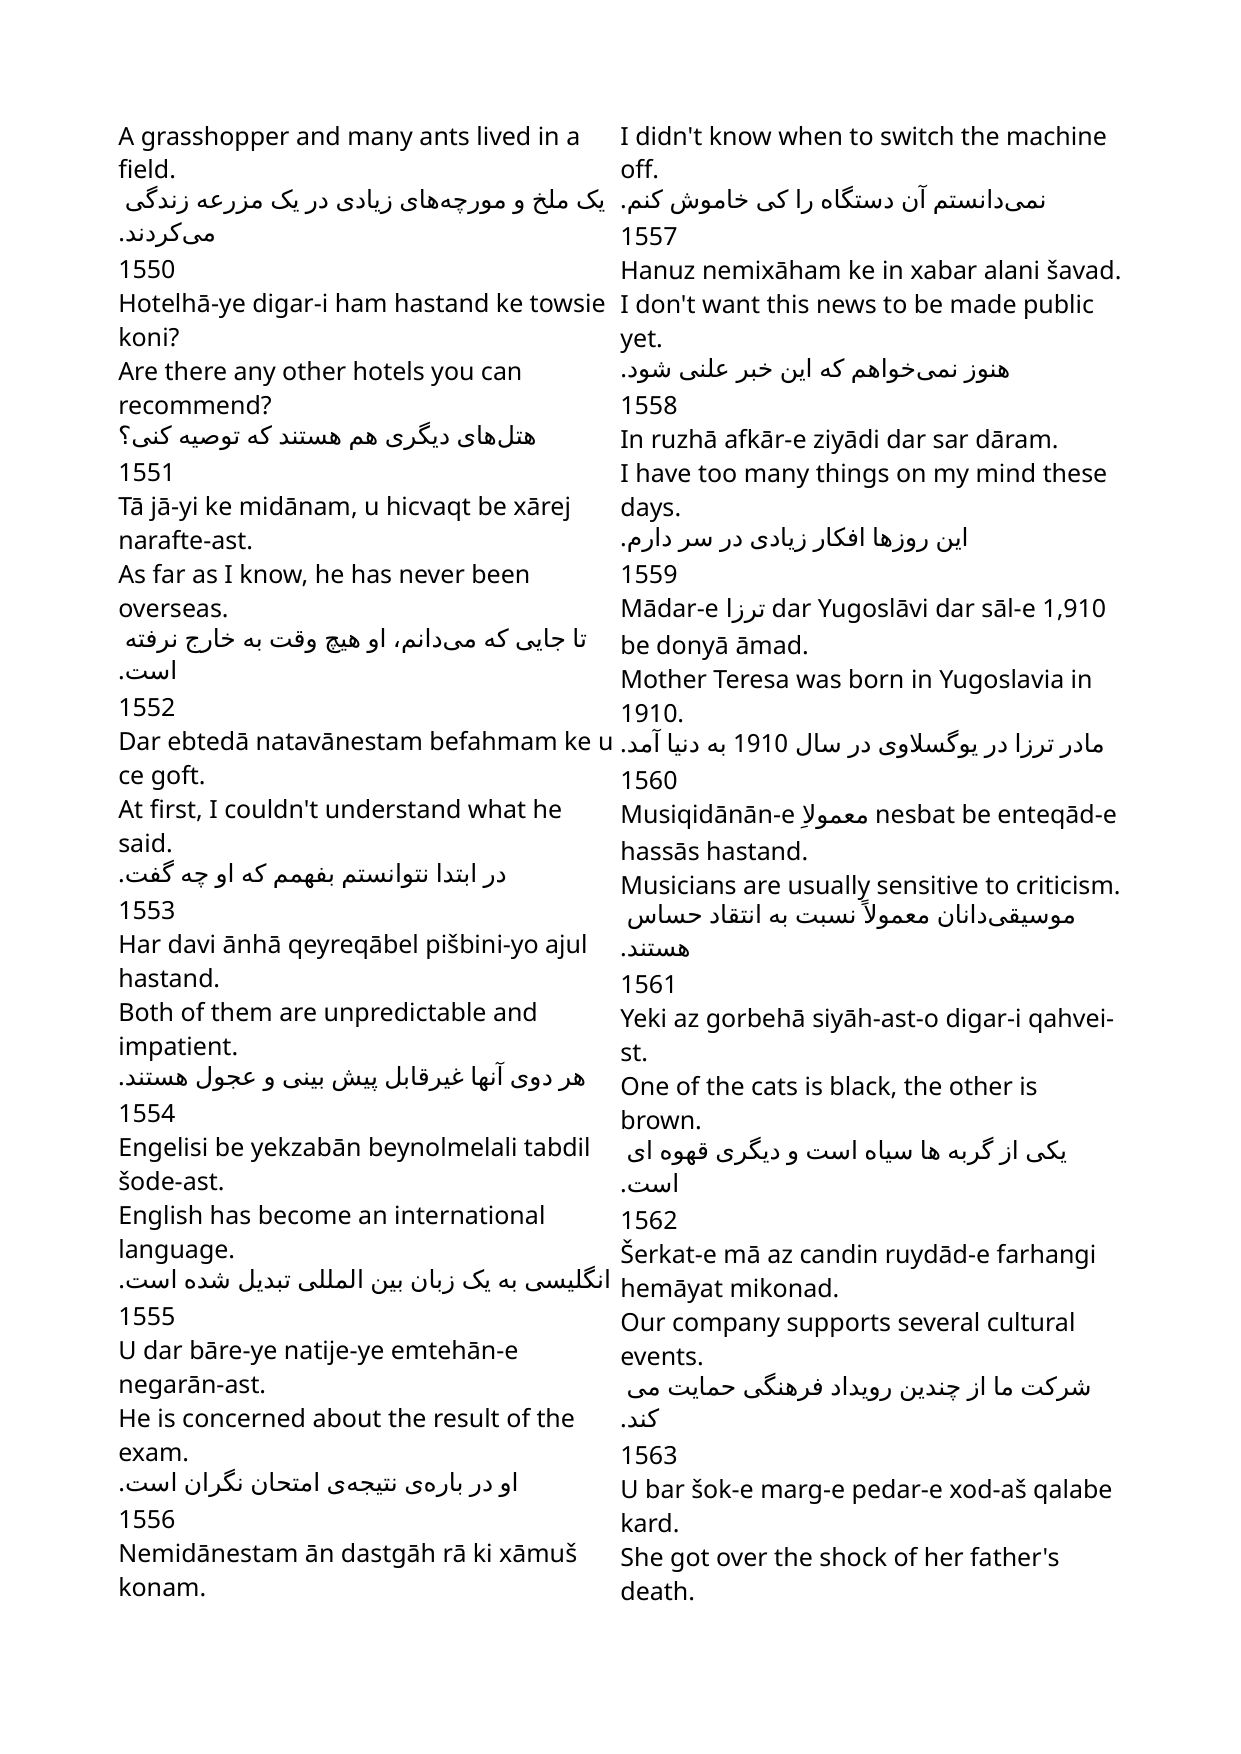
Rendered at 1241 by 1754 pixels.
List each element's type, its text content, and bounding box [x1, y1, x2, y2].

text Dar ebtedā natavānestam befahmam ke u ce goft. [118, 724, 620, 792]
text مادر ترزا در یوگسلاوی در سال 1910 به دنیا آمد. [620, 730, 1122, 762]
text At first, I couldn't understand what he said. [118, 792, 620, 860]
text Hanuz nemi‌xāham ke in xabar alani šavad. [620, 253, 1122, 287]
text Hotel‌hā-ye digar-i ham hastand ke towsie koni? [118, 286, 620, 354]
text I have too many things on my mind these days. [620, 456, 1122, 524]
text Tā jā-yi ke mi‌dānam, u hicvaqt be xārej narafte-ast. [118, 488, 620, 557]
text Mādar-e ترزا dar Yugoslāvi dar sāl-e 1,910 be donyā āmad. [620, 591, 1122, 662]
text Both of them are unpredictable and impatient. [118, 995, 620, 1063]
text 1551 [118, 454, 620, 488]
text Nemi‌dānestam ān dastgāh rā ki xāmuš konam. [118, 1536, 620, 1604]
text Our company supports several cultural events. [620, 1304, 1122, 1373]
text U bar šok-e marg-e pedar-e xod-aš qalabe kard. [620, 1472, 1122, 1540]
text 1563 [620, 1438, 1122, 1472]
text نمی‌دانستم آن دستگاه را کی خاموش کنم. [620, 186, 1122, 219]
text As far as I know, he has never been overseas. [118, 557, 620, 625]
text Mother Teresa was born in Yugoslavia in 1910. [620, 662, 1122, 730]
text این روزها افکار زیادی در سر دارم. [620, 524, 1122, 557]
text 1556 [118, 1502, 620, 1536]
text Musiqidānān-e معمولاِ nesbat be enteqād-e hassās hastand. [620, 796, 1122, 867]
text A grasshopper and many ants lived in a field. [118, 118, 620, 186]
text Yeki az gorbe‌hā siyāh-ast-o digar-i qahvei-st. [620, 1001, 1122, 1069]
text I don't want this news to be made public yet. [620, 287, 1122, 355]
text 1553 [118, 893, 620, 927]
text انگلیسی به یک زبان بین المللی تبدیل شده است. [118, 1266, 620, 1299]
text 1558 [620, 388, 1122, 422]
text 1552 [118, 690, 620, 724]
text English has become an international language. [118, 1198, 620, 1266]
text One of the cats is black, the other is brown. [620, 1069, 1122, 1137]
text In ruzhā afkār-e ziyādi dar sar dāram. [620, 422, 1122, 456]
text تا جایی که می‌دانم، او هیچ وقت به خارج نرفته است. [118, 625, 620, 690]
text هتل‌های دیگری هم هستند که توصیه کنی؟ [118, 422, 620, 454]
text یکی از گربه ها سیاه است و دیگری قهوه ای است. [620, 1137, 1122, 1202]
text She got over the shock of her father's death. [620, 1540, 1122, 1608]
text 1560 [620, 762, 1122, 796]
text Are there any other hotels you can recommend? [118, 354, 620, 422]
text I didn't know when to switch the machine off. [620, 118, 1122, 186]
text در ابتدا نتوانستم بفهمم که او چه گفت. [118, 860, 620, 893]
text Šerkat-e mā az candin ruydād-e farhangi hemāyat mi‌konad. [620, 1236, 1122, 1304]
text 1562 [620, 1202, 1122, 1236]
text 1550 [118, 251, 620, 286]
text U dar bāre‌-ye natije‌-ye emtehān-e negarān-ast. [118, 1333, 620, 1401]
text هنوز نمی‌خواهم که این خبر علنی شود. [620, 355, 1122, 388]
text شرکت ما از چندین رویداد فرهنگی حمایت می کند. [620, 1373, 1122, 1438]
text Musicians are usually sensitive to criticism. [620, 867, 1122, 902]
text 1555 [118, 1299, 620, 1333]
text 1561 [620, 967, 1122, 1001]
text 1557 [620, 219, 1122, 253]
text یک ملخ و مورچه‌های زیادی در یک مزرعه زندگی می‌کردند. [118, 186, 620, 251]
text 1554 [118, 1096, 620, 1130]
text Engelisi be yekzabān beynolmelali tabdil šode-ast. [118, 1130, 620, 1198]
text موسیقی‌دانان معمولاً نسبت به انتقاد حساس هستند. [620, 902, 1122, 967]
text هر دوی آنها غیرقابل پیش بینی و عجول هستند. [118, 1063, 620, 1096]
text Har davi ānhā qeyreqābel pišbini-yo ajul hastand. [118, 927, 620, 995]
text He is concerned about the result of the exam. [118, 1401, 620, 1469]
text 1559 [620, 557, 1122, 591]
text او در باره‌ی نتیجه‌ی امتحان نگران است. [118, 1469, 620, 1502]
